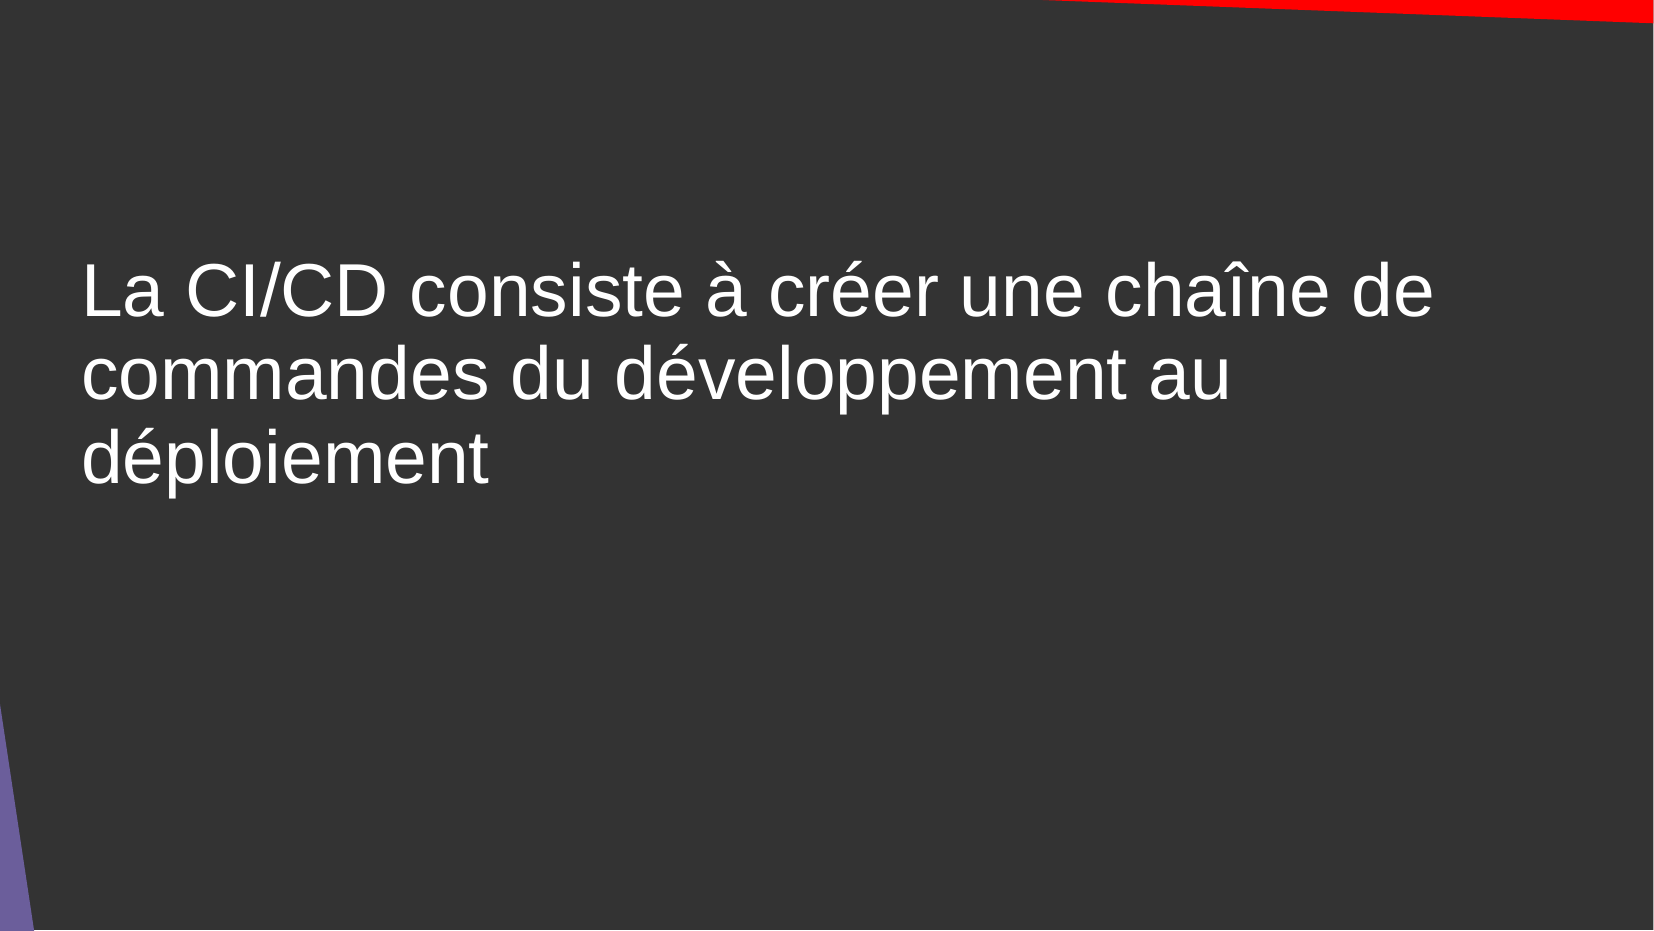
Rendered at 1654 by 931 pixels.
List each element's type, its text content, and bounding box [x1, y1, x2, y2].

text_box [1042, 0, 1654, 24]
text_box [0, 704, 35, 931]
list La CI/CD consiste à créer une chaîne de commandes du développement au déploiement [80, 248, 1560, 520]
